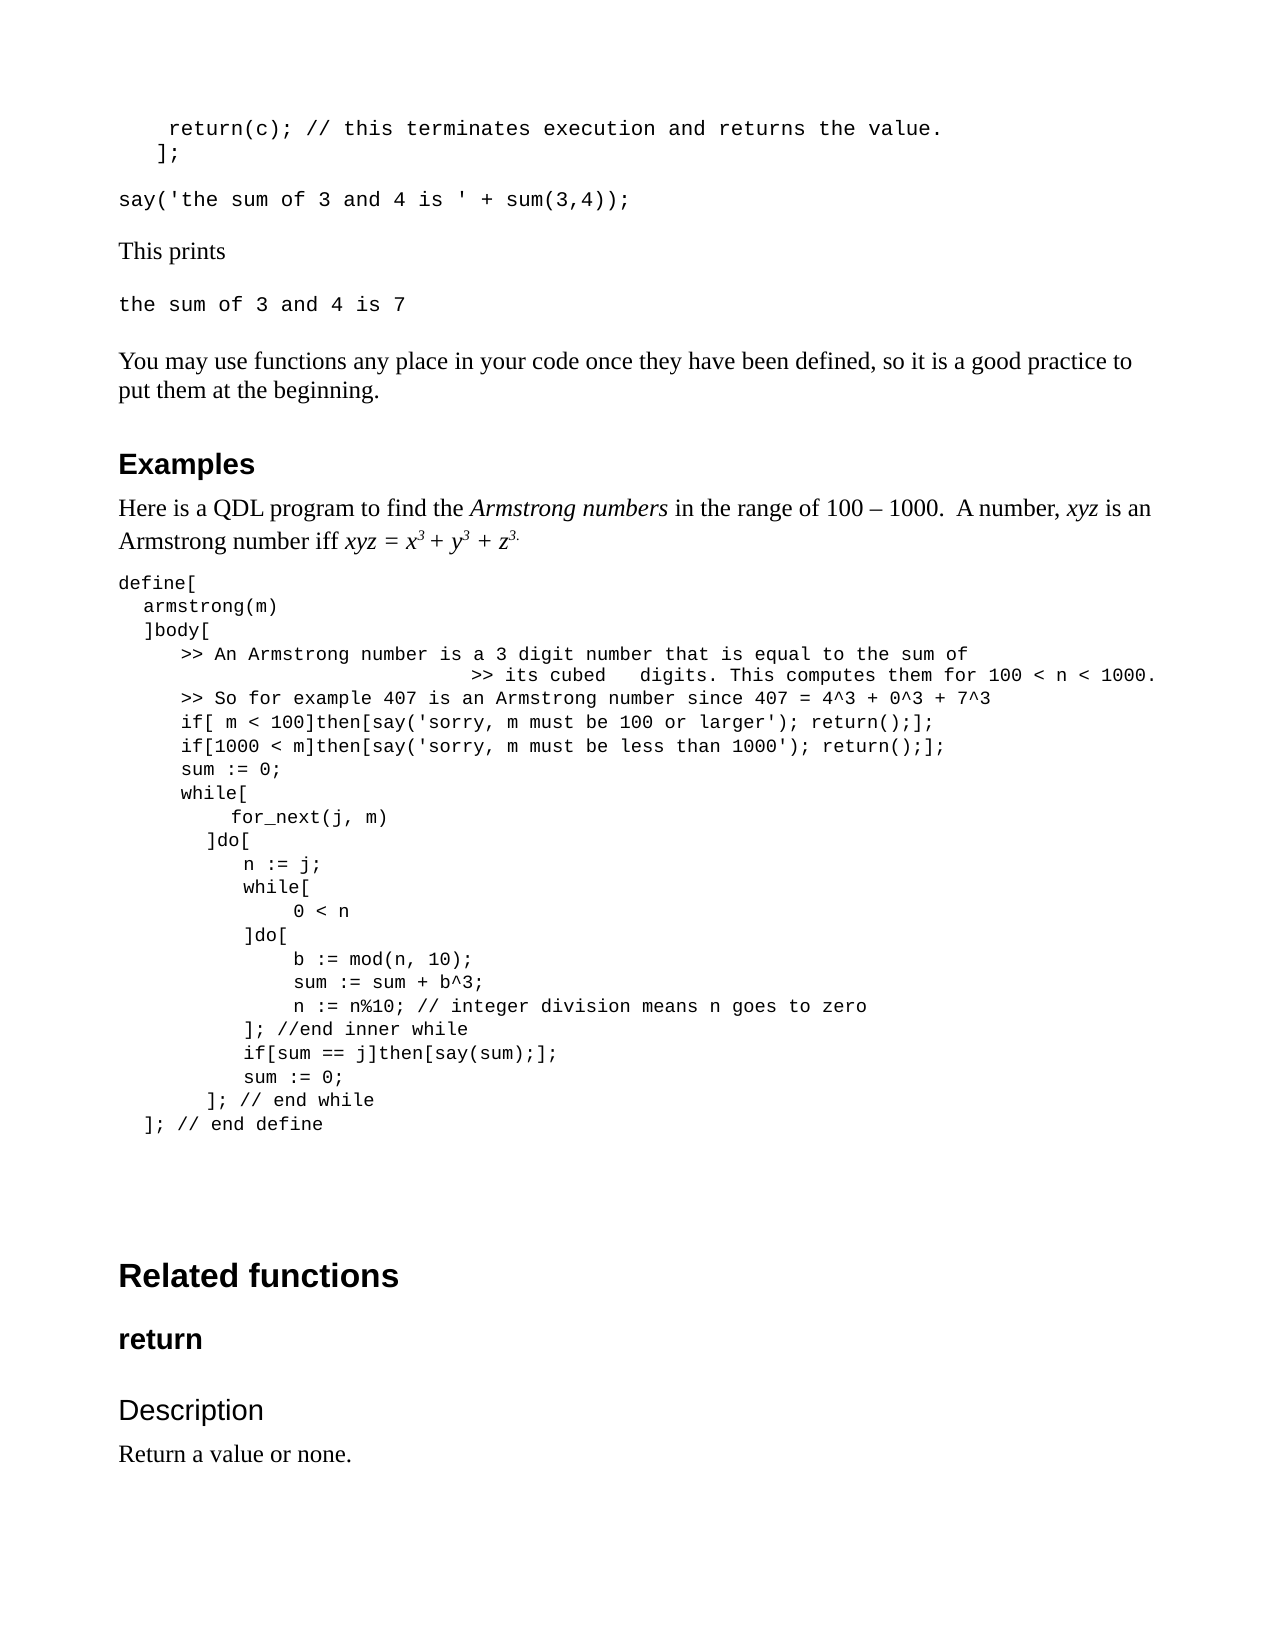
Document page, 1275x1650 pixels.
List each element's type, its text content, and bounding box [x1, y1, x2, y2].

text sum := 0; [118, 1066, 1157, 1089]
subtitle Examples [118, 447, 1157, 481]
text n := j; [118, 853, 1157, 877]
text ]; // end define [118, 1113, 1157, 1137]
subtitle return [118, 1322, 1157, 1355]
text if[sum == j]then[say(sum);]; [118, 1042, 1157, 1066]
text ]; //end inner while [118, 1018, 1157, 1042]
text >> An Armstrong number is a 3 digit number that is equal to the sum of [118, 642, 1157, 666]
text say('the sum of 3 and 4 is ' + sum(3,4)); [118, 189, 1157, 213]
text >> So for example 407 is an Armstrong number since 407 = 4^3 + 0^3 + 7^3 [118, 687, 1157, 711]
text ]; // end while [118, 1089, 1157, 1113]
text define[ [118, 574, 1157, 595]
text ]body[ [118, 619, 1157, 642]
text if[ m < 100]then[say('sorry, m must be 100 or larger'); return();]; [118, 711, 1157, 735]
text ]; [118, 142, 1157, 165]
subtitle Description [118, 1393, 1157, 1426]
text return(c); // this terminates execution and returns the value. [118, 118, 1157, 142]
text for_next(j, m) [118, 806, 1157, 829]
text ]do[ [118, 829, 1157, 853]
text This prints [118, 236, 1157, 265]
text Return a value or none. [118, 1439, 1157, 1468]
text 0 < n [118, 900, 1157, 924]
text armstrong(m) [118, 595, 1157, 619]
text You may use functions any place in your code once they have been defined, so it is a good practice to put them at the beginning. [118, 346, 1157, 404]
text ]do[ [118, 924, 1157, 947]
text n := n%10; // integer division means n goes to zero [118, 995, 1157, 1018]
text while[ [118, 877, 1157, 900]
text sum := sum + b^3; [118, 971, 1157, 995]
text while[ [118, 782, 1157, 806]
text sum := 0; [118, 758, 1157, 782]
text if[1000 < m]then[say('sorry, m must be less than 1000'); return();]; [118, 735, 1157, 758]
text b := mod(n, 10); [118, 947, 1157, 971]
subtitle Related functions [118, 1256, 1157, 1294]
text >> its cubed digits. This computes them for 100 < n < 1000. [118, 666, 1157, 687]
text Here is a QDL program to find the Armstrong numbers in the range of 100 – 1000. A number, xyz is an Armstrong number iff xyz = x3 + y3 + z3. [118, 493, 1157, 555]
text the sum of 3 and 4 is 7 [118, 294, 1157, 317]
